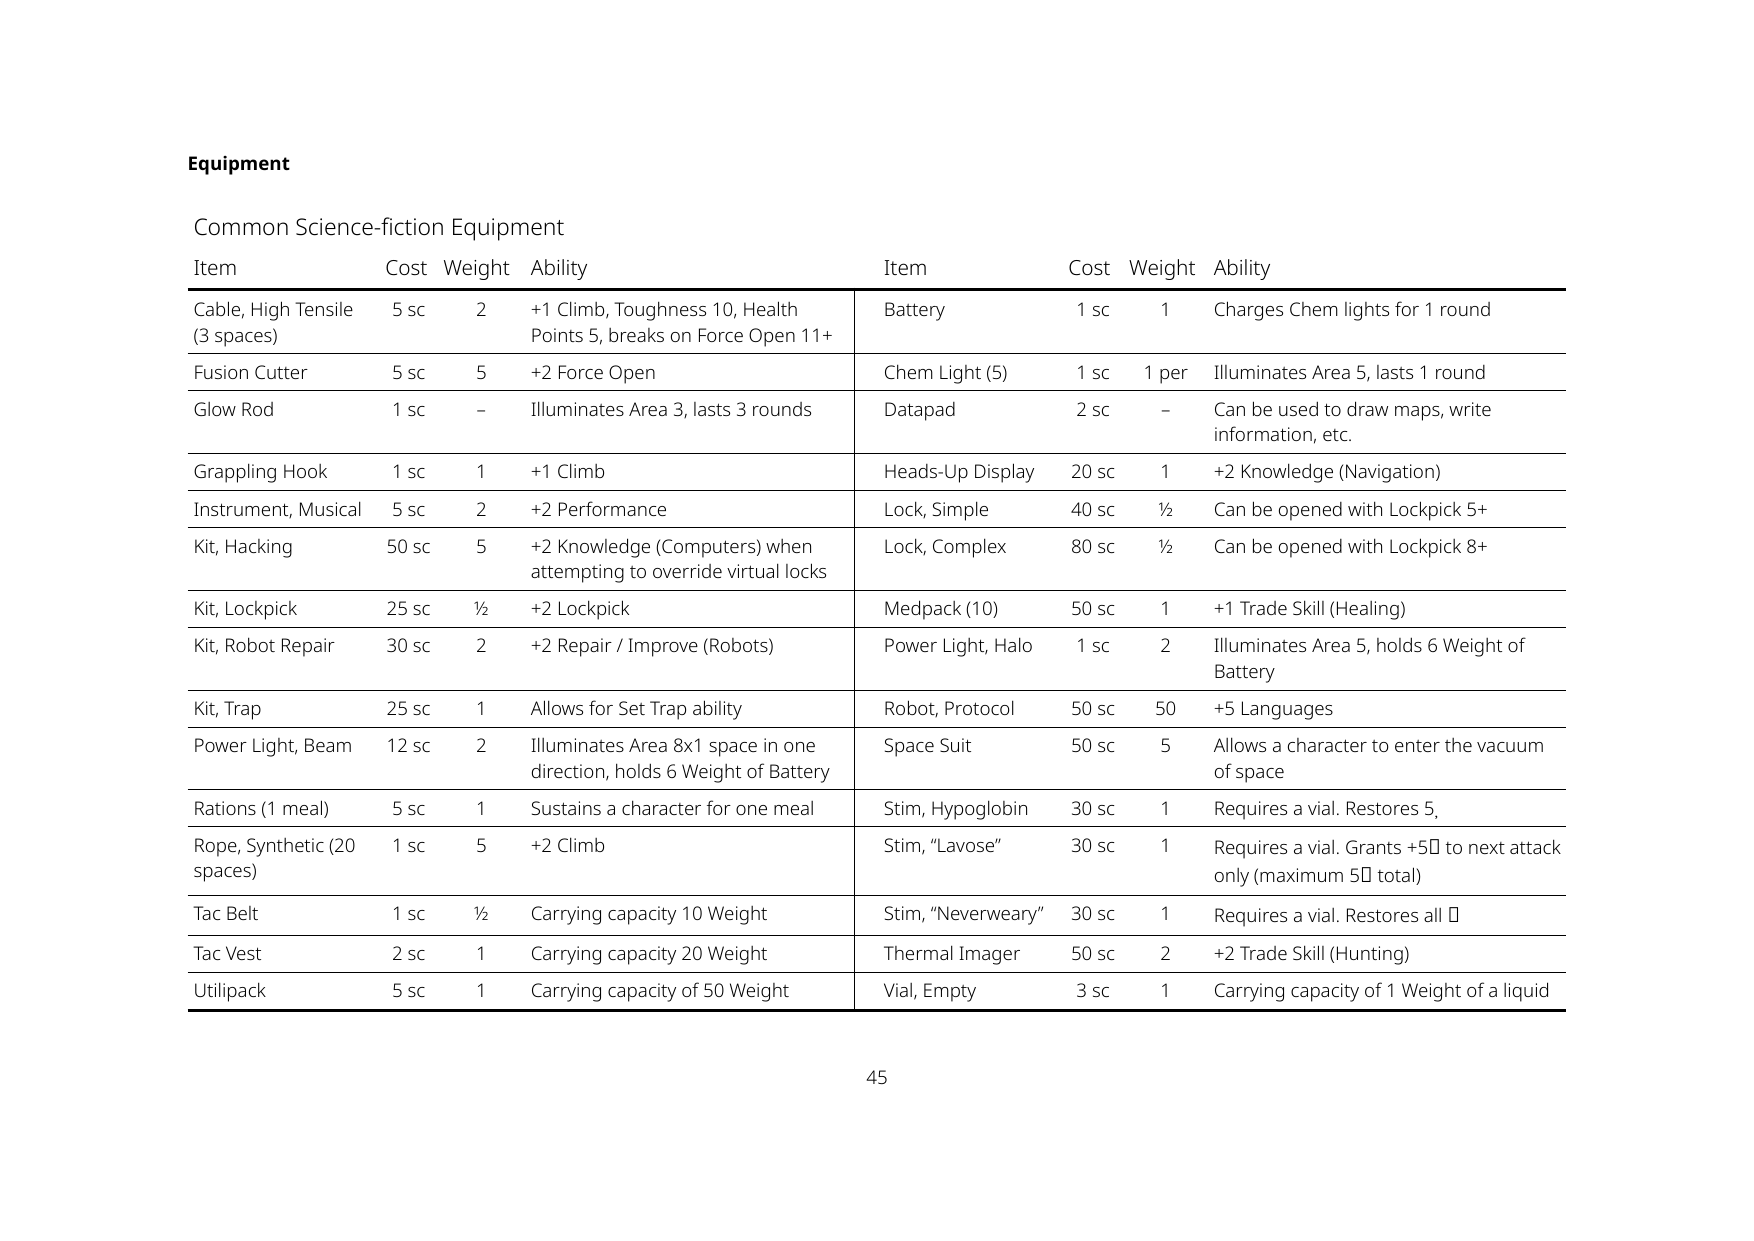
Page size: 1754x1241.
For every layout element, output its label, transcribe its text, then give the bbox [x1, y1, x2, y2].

table_cell 5 sc [380, 354, 437, 390]
table_cell +2 Performance [525, 491, 854, 527]
table_cell 5 [1123, 728, 1208, 789]
table_cell Illuminates Area 8x1 space in one direction, holds 6 Weight of Battery [525, 728, 854, 789]
table_cell 1 sc [380, 391, 437, 453]
table_cell +2 Force Open [525, 354, 854, 390]
table_cell Instrument, Musical [188, 491, 379, 527]
table_cell Glow Rod [188, 391, 379, 453]
table_cell Illuminates Area 3, lasts 3 rounds [525, 391, 854, 453]
table_cell 5 sc [380, 491, 437, 527]
table_cell 2 sc [1062, 391, 1123, 453]
table_cell 50 [1123, 691, 1208, 727]
table_cell 2 sc [380, 936, 437, 972]
table_cell Cost [1062, 248, 1123, 288]
table_cell Sustains a character for one meal [525, 790, 854, 826]
table_cell Rope, Synthetic (20 spaces) [188, 827, 379, 895]
table_cell [855, 354, 878, 390]
table_cell Thermal Imager [878, 936, 1062, 972]
table_cell Allows a character to enter the vacuum of space [1208, 728, 1566, 789]
table_cell – [1123, 391, 1208, 453]
table_cell [855, 591, 878, 627]
table_cell 50 sc [1062, 691, 1123, 727]
table_cell Carrying capacity of 1 Weight of a liquid [1208, 973, 1566, 1009]
table_cell 25 sc [380, 591, 437, 627]
table_cell 1 [1123, 973, 1208, 1009]
table_cell 2 [1123, 628, 1208, 689]
table_cell Fusion Cutter [188, 354, 379, 390]
table_cell Utilipack [188, 973, 379, 1009]
table_cell Kit, Lockpick [188, 591, 379, 627]
table_cell 20 sc [1062, 454, 1123, 490]
table_cell 80 sc [1062, 528, 1123, 590]
table_cell 5 [437, 528, 525, 590]
table_cell Heads-Up Display [878, 454, 1062, 490]
table_cell 2 [1123, 936, 1208, 972]
table_cell Can be opened with Lockpick 8+ [1208, 528, 1566, 590]
table_cell Vial, Empty [878, 973, 1062, 1009]
table_cell [855, 628, 878, 689]
table_cell [855, 827, 878, 895]
table_cell 5 [437, 354, 525, 390]
table_cell Item [878, 248, 1062, 288]
table_cell +1 Climb, Toughness 10, Health Points 5, breaks on Force Open 11+ [525, 291, 854, 353]
table_cell Chem Light (5) [878, 354, 1062, 390]
table_cell 1 [437, 973, 525, 1009]
table_cell +2 Knowledge (Computers) when attempting to override virtual locks [525, 528, 854, 590]
table_cell Illuminates Area 5, lasts 1 round [1208, 354, 1566, 390]
table_cell Ability [1208, 248, 1566, 288]
table_cell Datapad [878, 391, 1062, 453]
table_cell 50 sc [380, 528, 437, 590]
table_cell Cable, High Tensile (3 spaces) [188, 291, 379, 353]
table_cell Kit, Hacking [188, 528, 379, 590]
table_cell Rations (1 meal) [188, 790, 379, 826]
table_cell Kit, Robot Repair [188, 628, 379, 689]
table_cell Ability [525, 248, 854, 288]
table_cell 5 sc [380, 973, 437, 1009]
table_cell Carrying capacity of 50 Weight [525, 973, 854, 1009]
table_cell 50 sc [1062, 936, 1123, 972]
table_cell Requires a vial. Restores 5 [1208, 790, 1566, 826]
table_cell Allows for Set Trap ability [525, 691, 854, 727]
table_cell 2 [437, 628, 525, 689]
table_cell 2 [437, 728, 525, 789]
table_cell Carrying capacity 20 Weight [525, 936, 854, 972]
table_cell Medpack (10) [878, 591, 1062, 627]
table_cell Weight [437, 248, 525, 288]
table_cell +2 Climb [525, 827, 854, 895]
table_cell +5 Languages [1208, 691, 1566, 727]
table_cell Carrying capacity 10 Weight [525, 896, 854, 935]
table_cell 30 sc [1062, 827, 1123, 895]
table_cell 1 sc [1062, 628, 1123, 689]
table_cell Tac Belt [188, 896, 379, 935]
table_cell [855, 454, 878, 490]
table_cell +2 Knowledge (Navigation) [1208, 454, 1566, 490]
table_cell 12 sc [380, 728, 437, 789]
table_cell 30 sc [1062, 896, 1123, 935]
table_cell +1 Trade Skill (Healing) [1208, 591, 1566, 627]
table_cell Robot, Protocol [878, 691, 1062, 727]
table_cell 5 sc [380, 790, 437, 826]
table_cell [855, 491, 878, 527]
table_cell 2 [437, 491, 525, 527]
table_cell 25 sc [380, 691, 437, 727]
table_cell 1 [437, 790, 525, 826]
table_header Common Science-fiction Equipment [188, 205, 1566, 248]
table_cell [855, 391, 878, 453]
table_cell Requires a vial. Restores all  [1208, 896, 1566, 935]
table_cell 1 [1123, 896, 1208, 935]
table_cell [855, 790, 878, 826]
table_cell +2 Lockpick [525, 591, 854, 627]
table_cell Battery [878, 291, 1062, 353]
table_cell [855, 728, 878, 789]
table_cell 1 [1123, 454, 1208, 490]
table_cell 50 sc [1062, 591, 1123, 627]
table_cell [855, 936, 878, 972]
table_cell 5 sc [380, 291, 437, 353]
table_cell 30 sc [1062, 790, 1123, 826]
table_cell – [437, 391, 525, 453]
table_cell [855, 896, 878, 935]
table_cell Cost [380, 248, 437, 288]
table_cell Lock, Complex [878, 528, 1062, 590]
table_cell 50 sc [1062, 728, 1123, 789]
table_cell 1 [1123, 790, 1208, 826]
table_cell 1 [437, 936, 525, 972]
table_cell +2 Repair / Improve (Robots) [525, 628, 854, 689]
table_cell Requires a vial. Grants +5 to next attack only (maximum 5 total) [1208, 827, 1566, 895]
table_cell 3 sc [1062, 973, 1123, 1009]
table_cell 1 sc [1062, 291, 1123, 353]
table_cell 1 sc [380, 454, 437, 490]
table_cell 30 sc [380, 628, 437, 689]
table_cell Weight [1123, 248, 1208, 288]
table_cell 1 sc [1062, 354, 1123, 390]
table_cell Space Suit [878, 728, 1062, 789]
table_cell Item [188, 248, 379, 288]
table_cell ½ [437, 896, 525, 935]
table_cell [855, 248, 878, 288]
table_cell Power Light, Halo [878, 628, 1062, 689]
table_cell [855, 691, 878, 727]
table_cell 40 sc [1062, 491, 1123, 527]
table_cell [855, 973, 878, 1009]
table_cell 1 per [1123, 354, 1208, 390]
table_cell [855, 291, 878, 353]
table_cell Charges Chem lights for 1 round [1208, 291, 1566, 353]
table_cell 1 [1123, 827, 1208, 895]
table_cell [855, 528, 878, 590]
table_cell ½ [437, 591, 525, 627]
table_cell Kit, Trap [188, 691, 379, 727]
table_cell Can be used to draw maps, write information, etc. [1208, 391, 1566, 453]
table_cell +2 Trade Skill (Hunting) [1208, 936, 1566, 972]
table_cell Illuminates Area 5, holds 6 Weight of Battery [1208, 628, 1566, 689]
table_cell 1 [1123, 591, 1208, 627]
table_cell Stim, “Lavose” [878, 827, 1062, 895]
table_cell ½ [1123, 491, 1208, 527]
table_cell Grappling Hook [188, 454, 379, 490]
table_cell 5 [437, 827, 525, 895]
table_cell Power Light, Beam [188, 728, 379, 789]
table_cell Stim, Hypoglobin [878, 790, 1062, 826]
table_cell 1 [1123, 291, 1208, 353]
table_cell ½ [1123, 528, 1208, 590]
table_cell Tac Vest [188, 936, 379, 972]
table_cell Can be opened with Lockpick 5+ [1208, 491, 1566, 527]
table_cell 1 sc [380, 827, 437, 895]
table_cell 1 [437, 691, 525, 727]
table_cell Stim, “Neverweary” [878, 896, 1062, 935]
table_cell 2 [437, 291, 525, 353]
table_cell 1 [437, 454, 525, 490]
table_cell +1 Climb [525, 454, 854, 490]
table_cell 1 sc [380, 896, 437, 935]
table_cell Lock, Simple [878, 491, 1062, 527]
